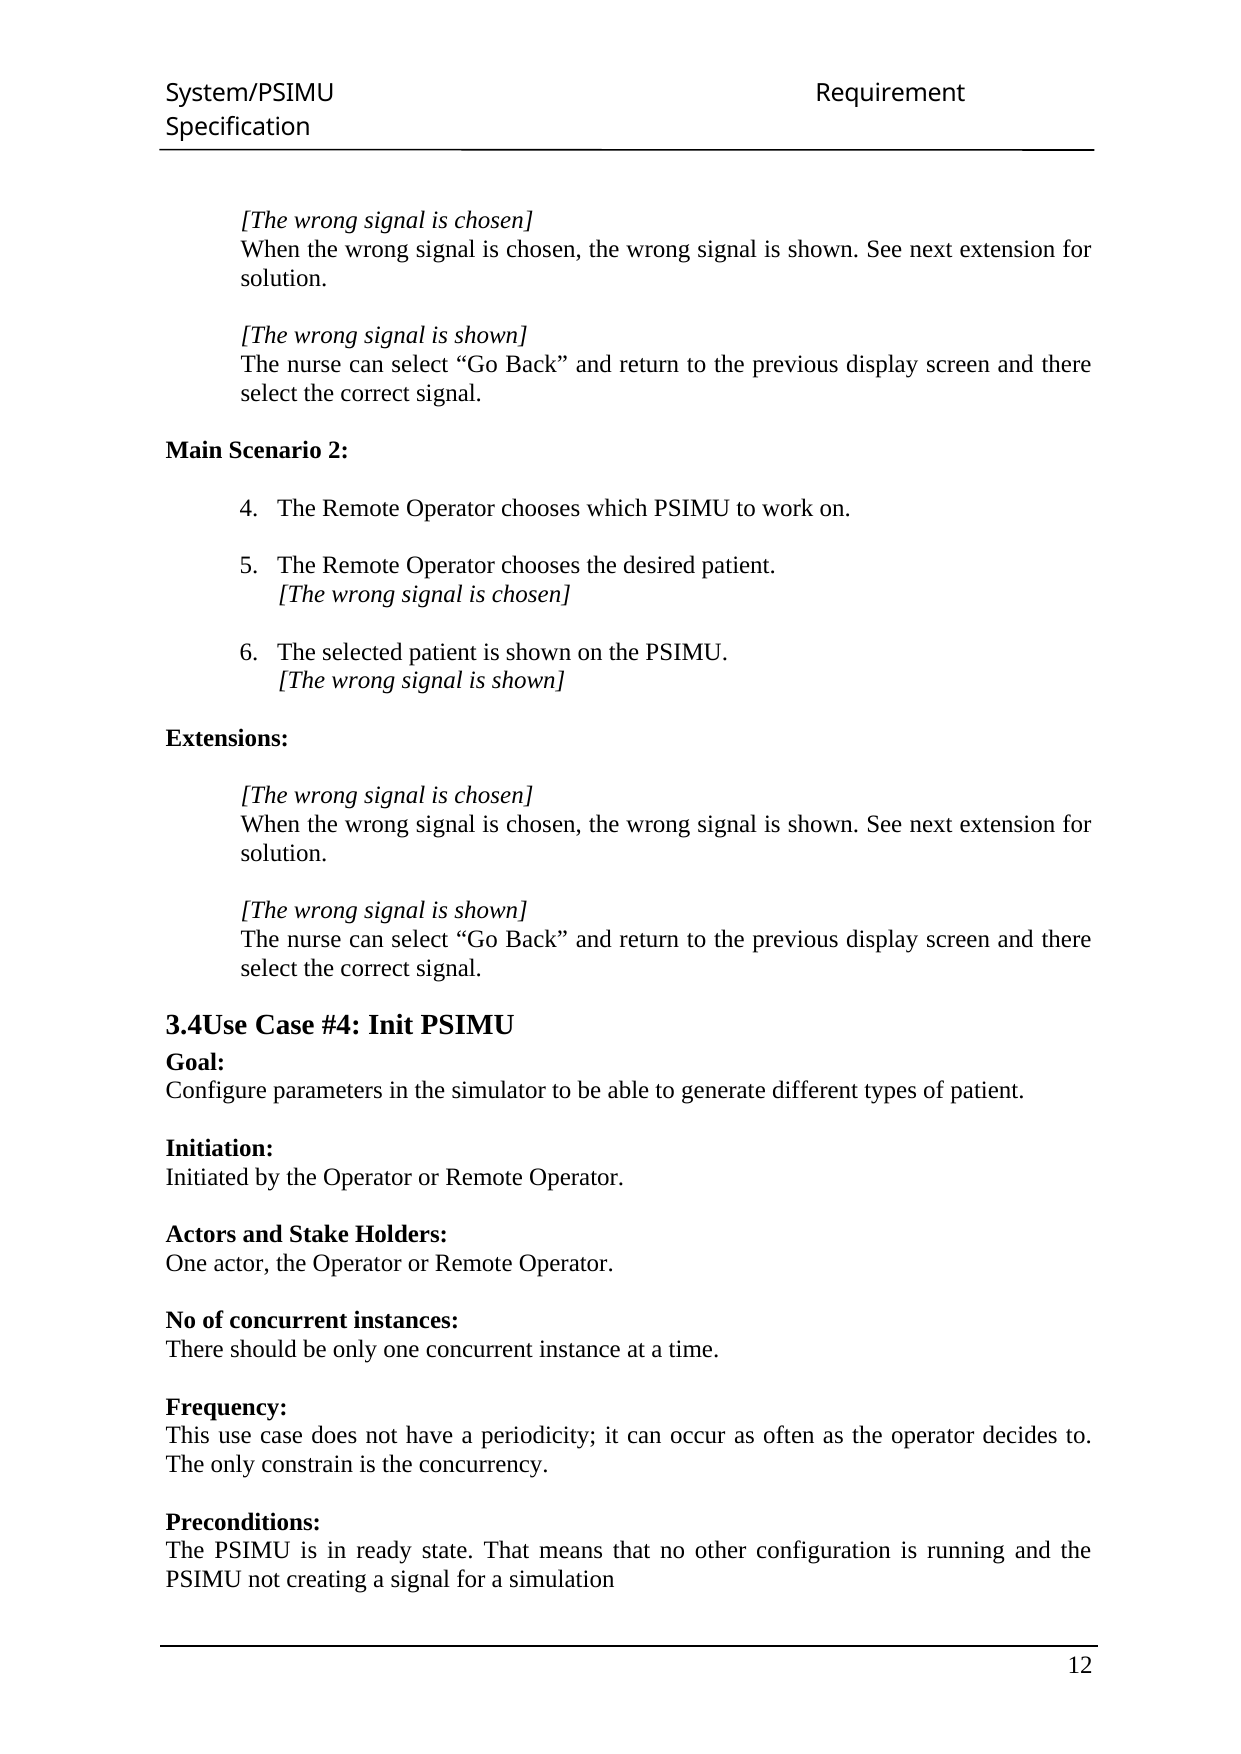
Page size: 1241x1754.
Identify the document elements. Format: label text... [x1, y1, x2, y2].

text When the wrong signal is chosen, the wrong signal is shown. See next extension for solution. [240, 234, 1092, 292]
text Extensions: [165, 723, 1092, 752]
text [The wrong signal is chosen] [240, 579, 1092, 608]
list The selected patient is shown on the PSIMU. [239, 637, 1092, 666]
text This use case does not have a periodicity; it can occur as often as the operator decides to. The only constrain is the concurrency. [165, 1420, 1092, 1478]
text Actors and Stake Holders: [165, 1219, 1092, 1248]
text The PSIMU is in ready state. That means that no other configuration is running and the PSIMU not creating a signal for a simulation [165, 1535, 1092, 1593]
text [The wrong signal is shown] [240, 321, 1092, 349]
text Initiated by the Operator or Remote Operator. [165, 1162, 1092, 1190]
subtitle Use Case #4: Init PSIMU [165, 1007, 1092, 1040]
text [The wrong signal is shown] [240, 896, 1092, 924]
text Main Scenario 2: [165, 436, 1092, 464]
text Frequency: [165, 1392, 1092, 1420]
text Configure parameters in the simulator to be able to generate different types of patient. [165, 1075, 1092, 1104]
text The nurse can select “Go Back” and return to the previous display screen and there select the correct signal. [240, 349, 1092, 407]
list The Remote Operator chooses which PSIMU to work on. [239, 493, 1092, 522]
text [The wrong signal is shown] [240, 666, 1092, 694]
text [The wrong signal is chosen] [165, 206, 1092, 234]
text Goal: [165, 1047, 1092, 1075]
text [The wrong signal is chosen] [165, 781, 1092, 809]
text There should be only one concurrent instance at a time. [165, 1334, 1092, 1363]
text The nurse can select “Go Back” and return to the previous display screen and there select the correct signal. [240, 924, 1092, 982]
text When the wrong signal is chosen, the wrong signal is shown. See next extension for solution. [240, 809, 1092, 867]
text Initiation: [165, 1133, 1092, 1162]
text Preconditions: [165, 1507, 1092, 1535]
text One actor, the Operator or Remote Operator. [165, 1248, 1092, 1277]
list The Remote Operator chooses the desired patient. [239, 551, 1092, 579]
text No of concurrent instances: [165, 1305, 1092, 1334]
